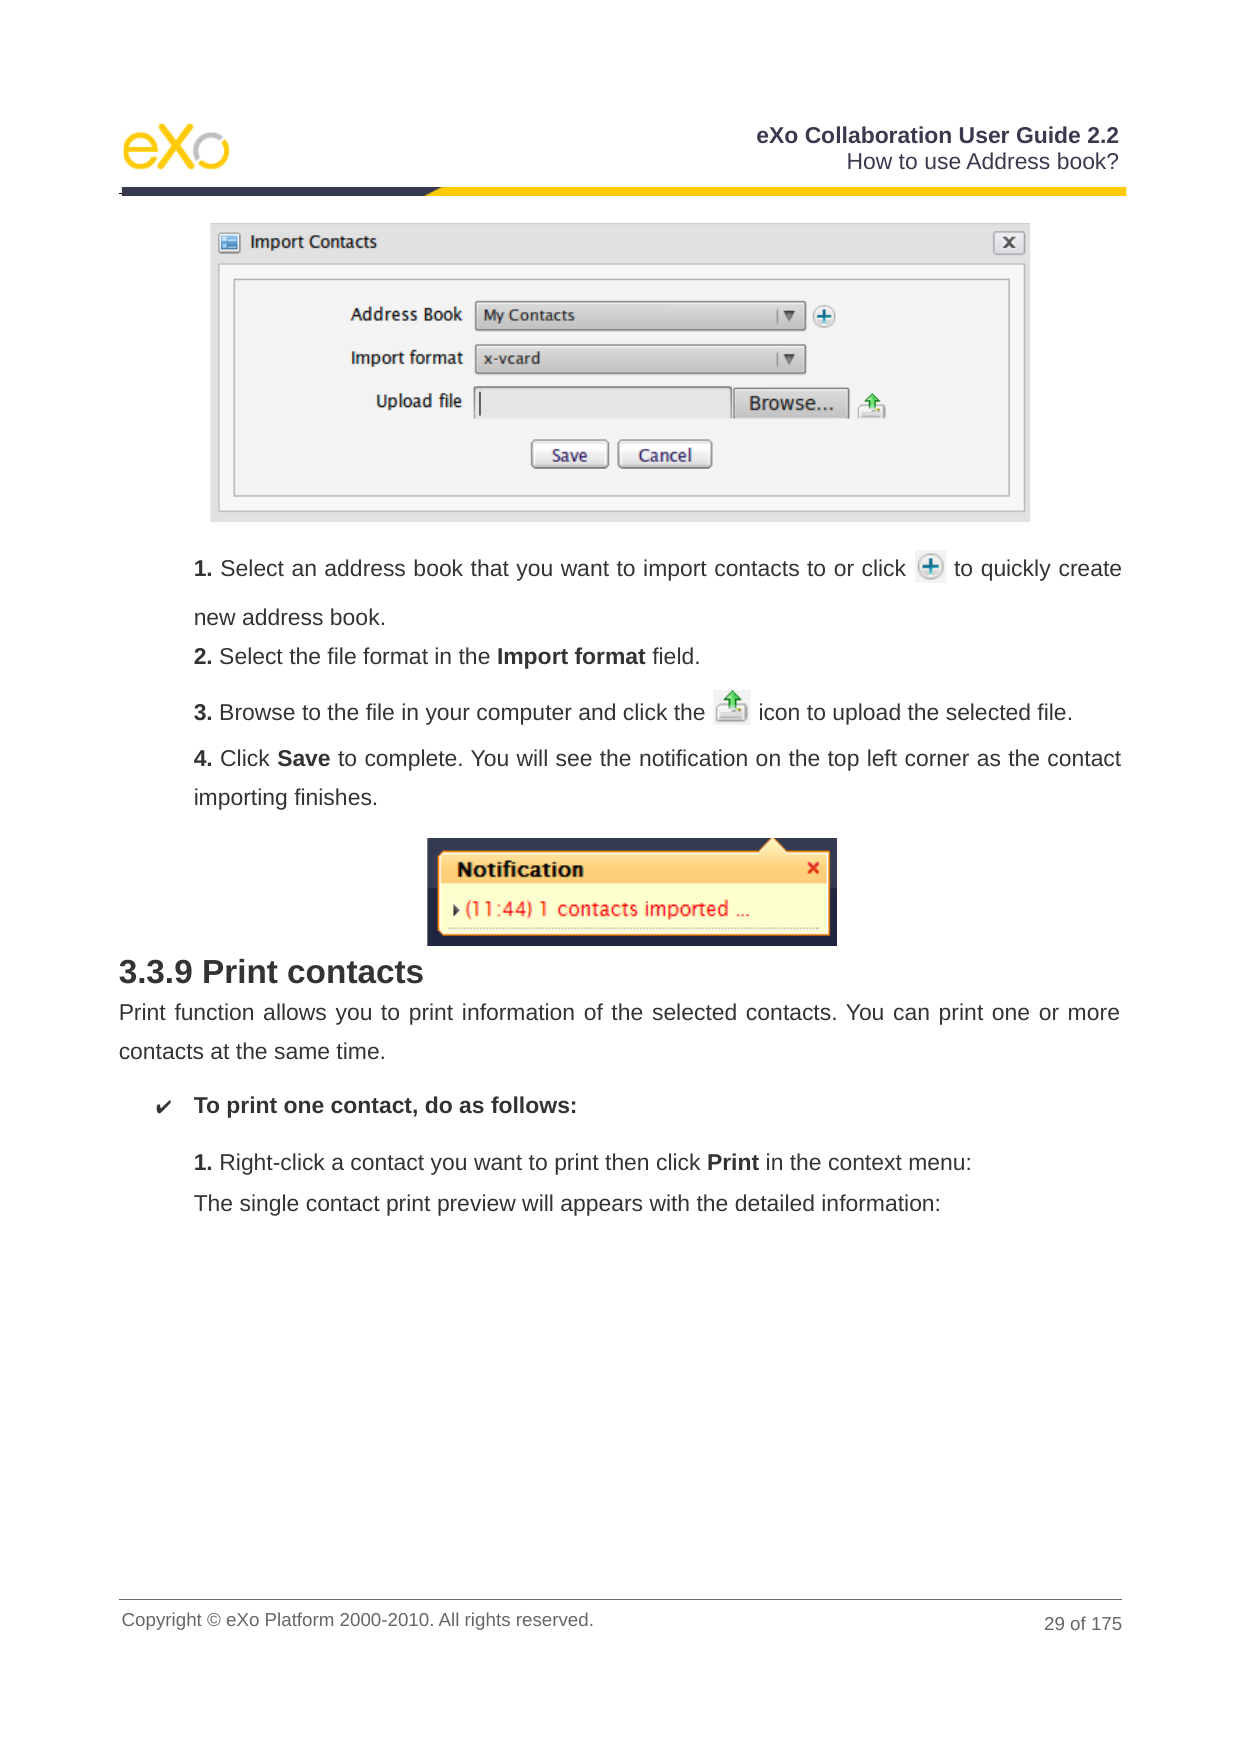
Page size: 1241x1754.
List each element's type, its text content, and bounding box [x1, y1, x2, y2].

picture [713, 690, 751, 725]
picture [915, 550, 947, 583]
list 3. Browse to the file in your computer and click theicon to upload the selected file. [156, 696, 1122, 731]
list 2. Select the file format in the Import format field. [156, 643, 1122, 669]
list 1. Select an address book that you want to import contacts to or clickto quickly create new address book. [156, 552, 1122, 630]
list 4. Click Save to complete. You will see the notification on the top left corner as the contact importing finishes. [156, 745, 1122, 811]
picture [210, 223, 1030, 522]
picture [123, 123, 230, 170]
text Print function allows you to print information of the selected contacts. You can print one or more contacts at the same time. [118, 998, 1122, 1064]
picture [121, 187, 1127, 196]
list 1. Right-click a contact you want to print then click Print in the context menu: [156, 1149, 1122, 1175]
subtitle Print contacts [118, 831, 1122, 991]
list To print one contact, do as follows: [156, 1092, 1122, 1119]
list The single contact print preview will appears with the detailed information: [156, 1190, 1122, 1217]
